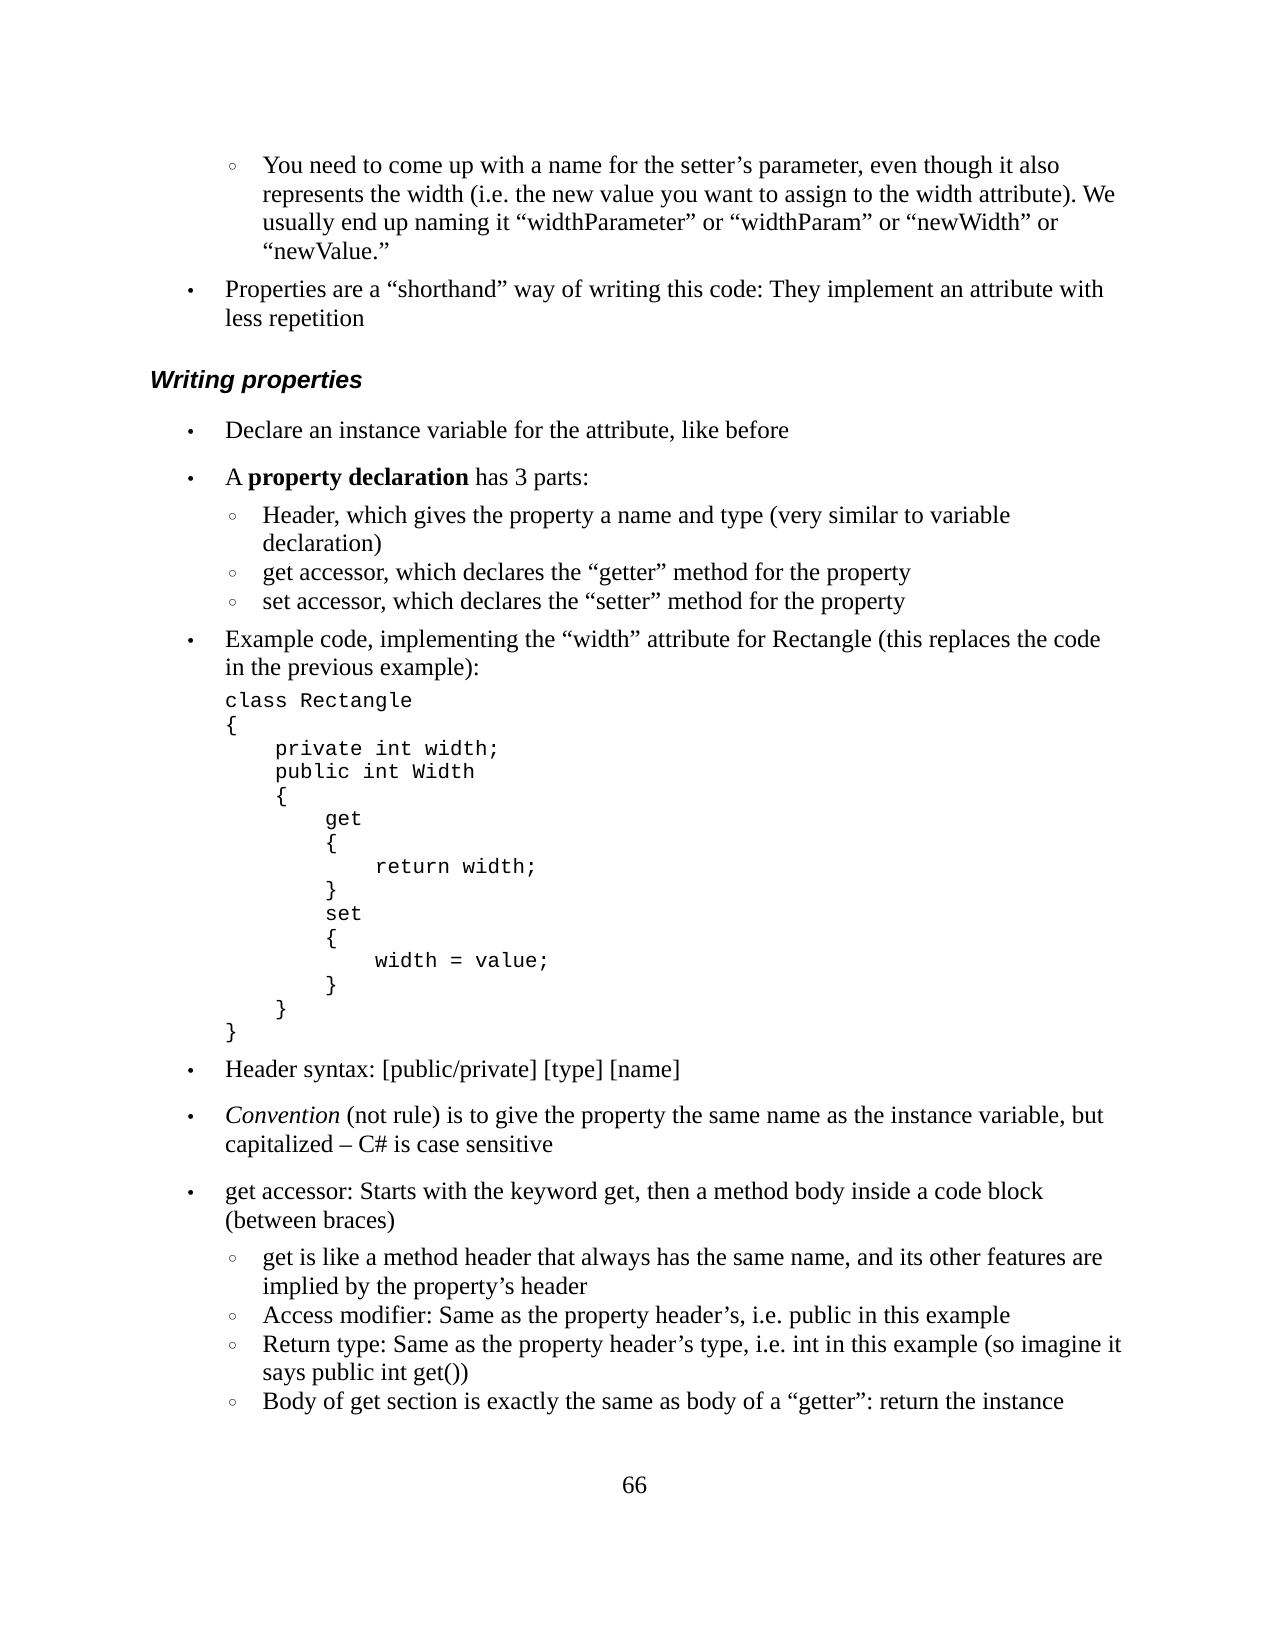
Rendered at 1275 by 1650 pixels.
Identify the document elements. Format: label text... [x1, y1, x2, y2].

list public int Width [187, 761, 1125, 785]
subtitle Writing properties [150, 365, 1125, 394]
list Convention (not rule) is to give the property the same name as the instance variable, but capitalized – C# is case sensitive [187, 1101, 1125, 1158]
list Return type: Same as the property header’s type, i.e. int in this example (so imagine it says public int get()) [225, 1329, 1125, 1386]
list } [187, 1021, 1125, 1045]
list Properties are a “shorthand” way of writing this code: They implement an attribute with less repetition [187, 274, 1125, 331]
list { [187, 714, 1125, 737]
list get [187, 808, 1125, 832]
list get accessor, which declares the “getter” method for the property [225, 557, 1125, 586]
list class Rectangle [187, 690, 1125, 714]
list Example code, implementing the “width” attribute for Rectangle (this replaces the code in the previous example): [187, 624, 1125, 681]
list set [187, 903, 1125, 927]
list Header, which gives the property a name and type (very similar to variable declaration) [225, 500, 1125, 557]
list private int width; [187, 737, 1125, 761]
list Body of get section is exactly the same as body of a “getter”: return the instance [225, 1386, 1125, 1415]
list { [187, 927, 1125, 950]
list get is like a method header that always has the same name, and its other features are implied by the property’s header [225, 1242, 1125, 1300]
list } [187, 879, 1125, 903]
list Header syntax: [public/private] [type] [name] [187, 1054, 1125, 1083]
list { [187, 832, 1125, 856]
list get accessor: Starts with the keyword get, then a method body inside a code block (between braces) [187, 1176, 1125, 1233]
list } [187, 974, 1125, 998]
list You need to come up with a name for the setter’s parameter, even though it also represents the width (i.e. the new value you want to assign to the width attribute). We usually end up naming it “widthParameter” or “widthParam” or “newWidth” or “newValue.” [225, 150, 1125, 265]
list Access modifier: Same as the property header’s, i.e. public in this example [225, 1300, 1125, 1329]
list { [187, 785, 1125, 808]
list width = value; [187, 950, 1125, 974]
list set accessor, which declares the “setter” method for the property [225, 586, 1125, 615]
list } [187, 998, 1125, 1021]
list Declare an instance variable for the attribute, like before [187, 415, 1125, 444]
list return width; [187, 856, 1125, 879]
list A property declaration has 3 parts: [187, 462, 1125, 491]
